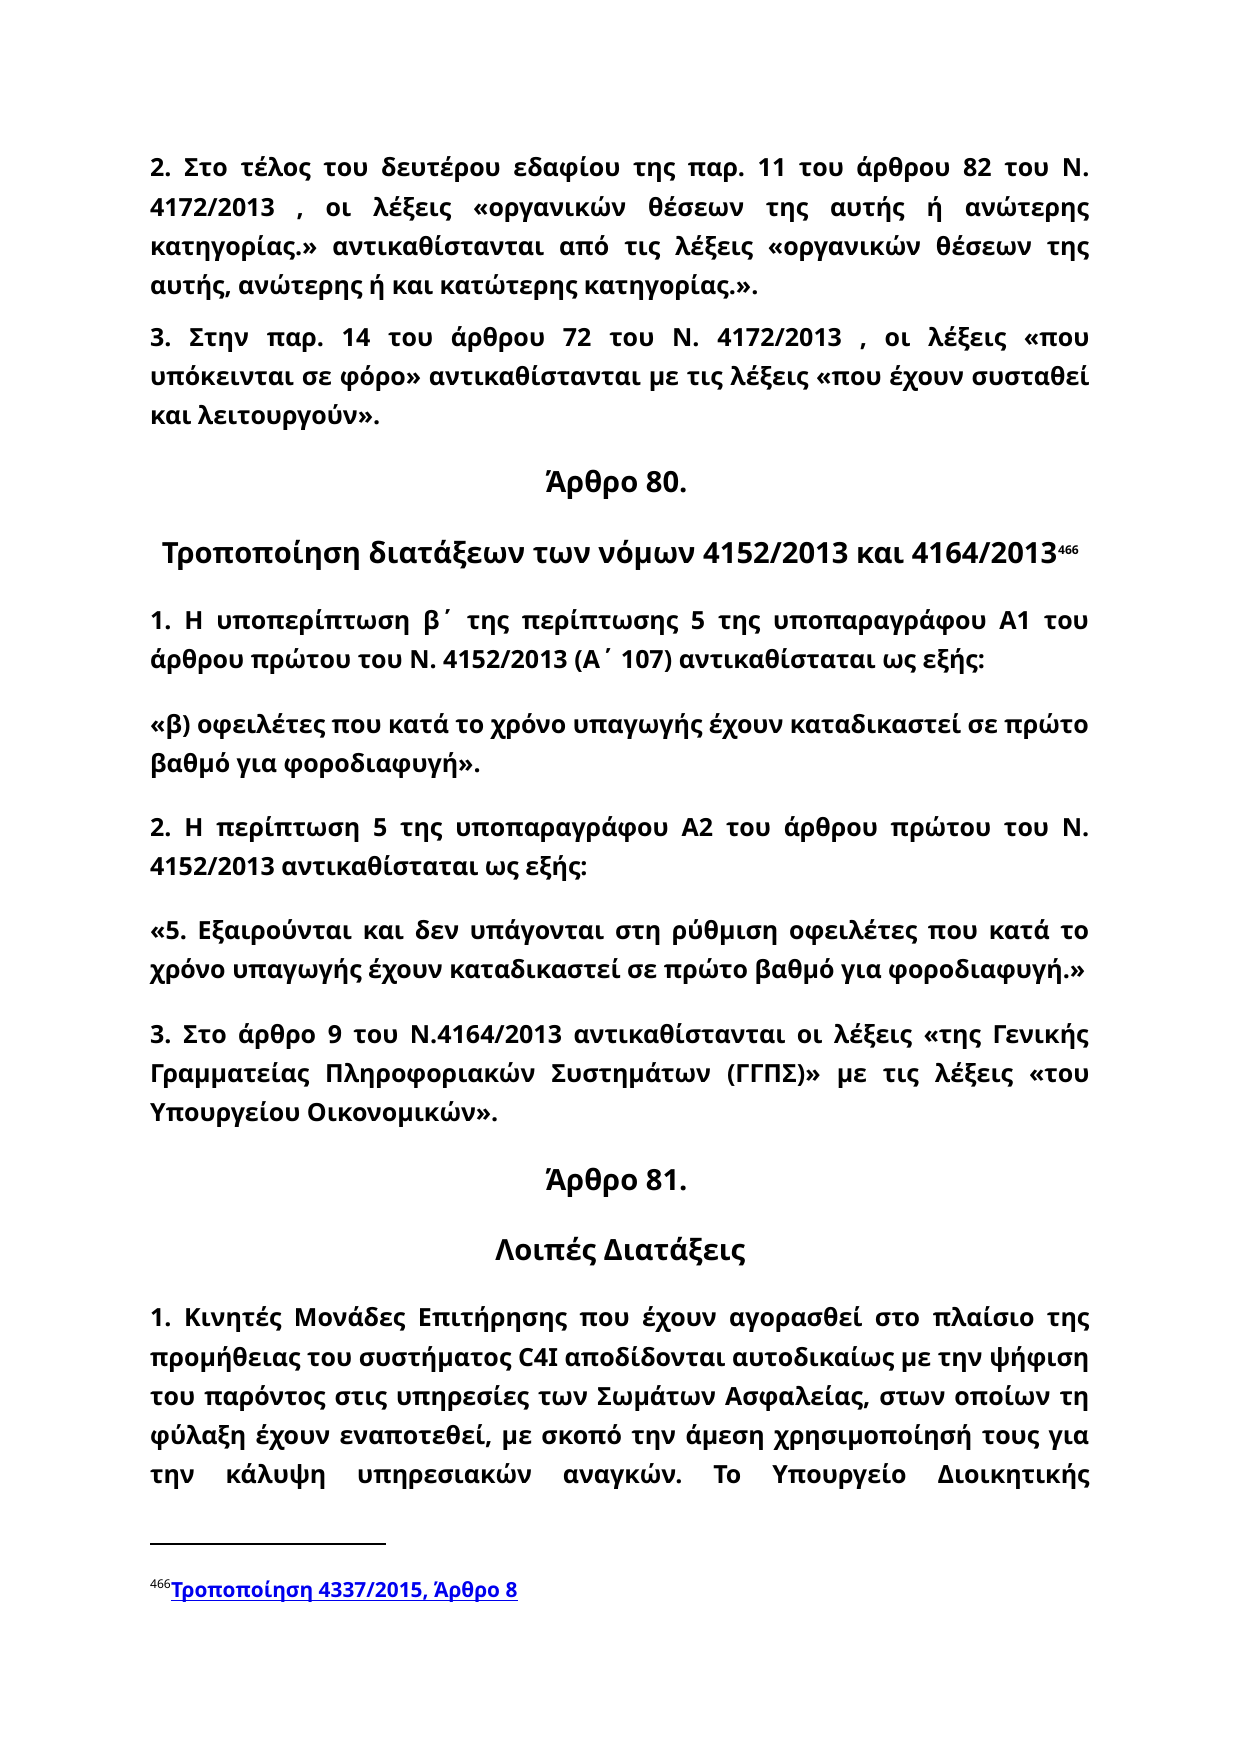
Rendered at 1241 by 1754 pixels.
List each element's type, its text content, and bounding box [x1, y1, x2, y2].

text 1. Η υποπερίπτωση β΄ της περίπτωσης 5 της υποπαραγράφου Α1 του άρθρου πρώτου του Ν. 4152/2013 (Α΄ 107) αντικαθίσταται ως εξής: [150, 603, 1090, 676]
text 2. Η περίπτωση 5 της υποπαραγράφου Α2 του άρθρου πρώτου του Ν. 4152/2013 αντικαθίσταται ως εξής: [150, 809, 1090, 883]
text 2. Στο τέλος του δευτέρου εδαφίου της παρ. 11 του άρθρου 82 του Ν. 4172/2013 , οι λέξεις «οργανικών θέσεων της αυτής ή ανώτερης κατηγορίας.» αντικαθίστανται από τις λέξεις «οργανικών θέσεων της αυτής, ανώτερης ή και κατώτερης κατηγορίας.». [150, 150, 1090, 302]
text Τροποποίηση 4337/2015, Άρθρο 8 [150, 1576, 1090, 1604]
text «5. Εξαιρούνται και δεν υπάγονται στη ρύθμιση οφειλέτες που κατά το χρόνο υπαγωγής έχουν καταδικαστεί σε πρώτο βαθμό για φοροδιαφυγή.» [150, 913, 1090, 986]
subtitle Άρθρο 81. [150, 1159, 1090, 1198]
text 1. Κινητές Μονάδες Επιτήρησης που έχουν αγορασθεί στο πλαίσιο της προμήθειας του συστήματος C4I αποδίδονται αυτοδικαίως με την ψήφιση του παρόντος στις υπηρεσίες των Σωμάτων Ασφαλείας, στων οποίων τη φύλαξη έχουν εναποτεθεί, με σκοπό την άμεση χρησιμοποίησή τους για την κάλυψη υπηρεσιακών αναγκών. Το Υπουργείο Διοικητικής [150, 1300, 1090, 1491]
text «β) οφειλέτες που κατά το χρόνο υπαγωγής έχουν καταδικαστεί σε πρώτο βαθμό για φοροδιαφυγή». [150, 706, 1090, 779]
subtitle Τροποποίηση διατάξεων των νόμων 4152/2013 και 4164/2013 [150, 532, 1090, 572]
subtitle Άρθρο 80. [150, 462, 1090, 501]
subtitle Λοιπές Διατάξεις [150, 1229, 1090, 1269]
text 3. Στο άρθρο 9 του Ν.4164/2013 αντικαθίστανται οι λέξεις «της Γενικής Γραμματείας Πληροφοριακών Συστημάτων (ΓΓΠΣ)» με τις λέξεις «του Υπουργείου Οικονομικών». [150, 1016, 1090, 1129]
text 3. Στην παρ. 14 του άρθρου 72 του Ν. 4172/2013 , οι λέξεις «που υπόκεινται σε φόρο» αντικαθίστανται με τις λέξεις «που έχουν συσταθεί και λειτουργούν». [150, 319, 1090, 432]
